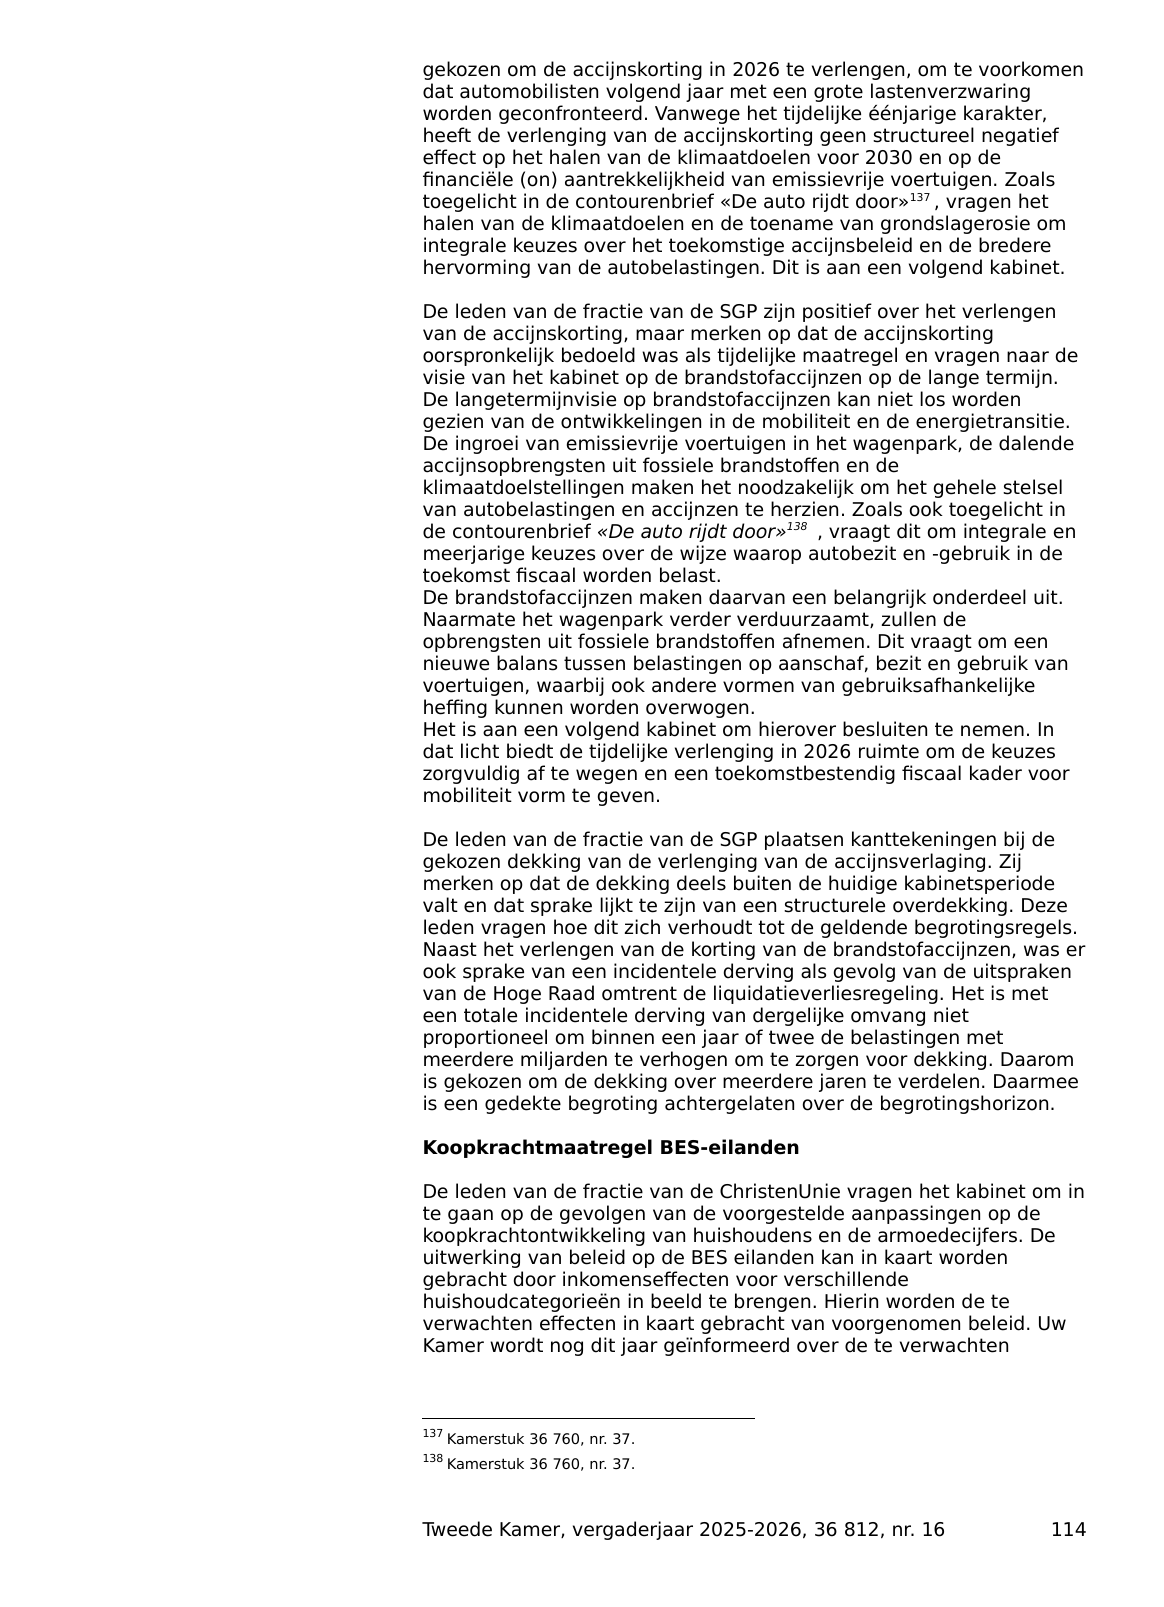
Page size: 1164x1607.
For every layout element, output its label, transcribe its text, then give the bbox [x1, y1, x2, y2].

text De leden van de fractie van de ChristenUnie vragen het kabinet om in te gaan op de gevolgen van de voorgestelde aanpassingen op de koopkrachtontwikkeling van huishoudens en de armoedecijfers. De uitwerking van beleid op de BES eilanden kan in kaart worden gebracht door inkomenseffecten voor verschillende huishoudcategorieën in beeld te brengen. Hierin worden de te verwachten effecten in kaart gebracht van voorgenomen beleid. Uw Kamer wordt nog dit jaar geïnformeerd over de te verwachten [422, 1181, 1087, 1357]
text Het is aan een volgend kabinet om hierover besluiten te nemen. In dat licht biedt de tijdelijke verlenging in 2026 ruimte om de keuzes zorgvuldig af te wegen en een toekomstbestendig fiscaal kader voor mobiliteit vorm te geven. [422, 719, 1087, 807]
text De brandstofaccijnzen maken daarvan een belangrijk onderdeel uit. Naarmate het wagenpark verder verduurzaamt, zullen de opbrengsten uit fossiele brandstoffen afnemen. Dit vraagt om een nieuwe balans tussen belastingen op aanschaf, bezit en gebruik van voertuigen, waarbij ook andere vormen van gebruiksafhankelijke heffing kunnen worden overwogen. [422, 587, 1087, 719]
text De leden van de fractie van de SGP zijn positief over het verlengen van de accijnskorting, maar merken op dat de accijnskorting oorspronkelijk bedoeld was als tijdelijke maatregel en vragen naar de visie van het kabinet op de brandstofaccijnzen op de lange termijn. [422, 301, 1087, 389]
subtitle Koopkrachtmaatregel BES-eilanden [422, 1137, 1087, 1159]
text De leden van de fractie van de SGP plaatsen kanttekeningen bij de gekozen dekking van de verlenging van de accijnsverlaging. Zij merken op dat de dekking deels buiten de huidige kabinetsperiode valt en dat sprake lijkt te zijn van een structurele overdekking. Deze leden vragen hoe dit zich verhoudt tot de geldende begrotingsregels. [422, 829, 1087, 939]
text Kamerstuk 36 760, nr. 37. [422, 1427, 1087, 1449]
text gekozen om de accijnskorting in 2026 te verlengen, om te voorkomen dat automobilisten volgend jaar met een grote lastenverzwaring worden geconfronteerd. Vanwege het tijdelijke éénjarige karakter, heeft de verlenging van de accijnskorting geen structureel negatief effect op het halen van de klimaatdoelen voor 2030 en op de financiële (on) aantrekkelijkheid van emissievrije voertuigen. Zoals toegelicht in de contourenbrief «De auto rijdt door», vragen het halen van de klimaatdoelen en de toename van grondslagerosie om integrale keuzes over het toekomstige accijnsbeleid en de bredere hervorming van de autobelastingen. Dit is aan een volgend kabinet. [422, 59, 1087, 279]
text Kamerstuk 36 760, nr. 37. [422, 1452, 1087, 1474]
text De langetermijnvisie op brandstofaccijnzen kan niet los worden gezien van de ontwikkelingen in de mobiliteit en de energietransitie. De ingroei van emissievrije voertuigen in het wagenpark, de dalende accijnsopbrengsten uit fossiele brandstoffen en de klimaatdoelstellingen maken het noodzakelijk om het gehele stelsel van autobelastingen en accijnzen te herzien. Zoals ook toegelicht in de contourenbrief «De auto rijdt door» , vraagt dit om integrale en meerjarige keuzes over de wijze waarop autobezit en -gebruik in de toekomst fiscaal worden belast. [422, 389, 1087, 587]
text Naast het verlengen van de korting van de brandstofaccijnzen, was er ook sprake van een incidentele derving als gevolg van de uitspraken van de Hoge Raad omtrent de liquidatieverliesregeling. Het is met een totale incidentele derving van dergelijke omvang niet proportioneel om binnen een jaar of twee de belastingen met meerdere miljarden te verhogen om te zorgen voor dekking. Daarom is gekozen om de dekking over meerdere jaren te verdelen. Daarmee is een gedekte begroting achtergelaten over de begrotingshorizon. [422, 939, 1087, 1114]
